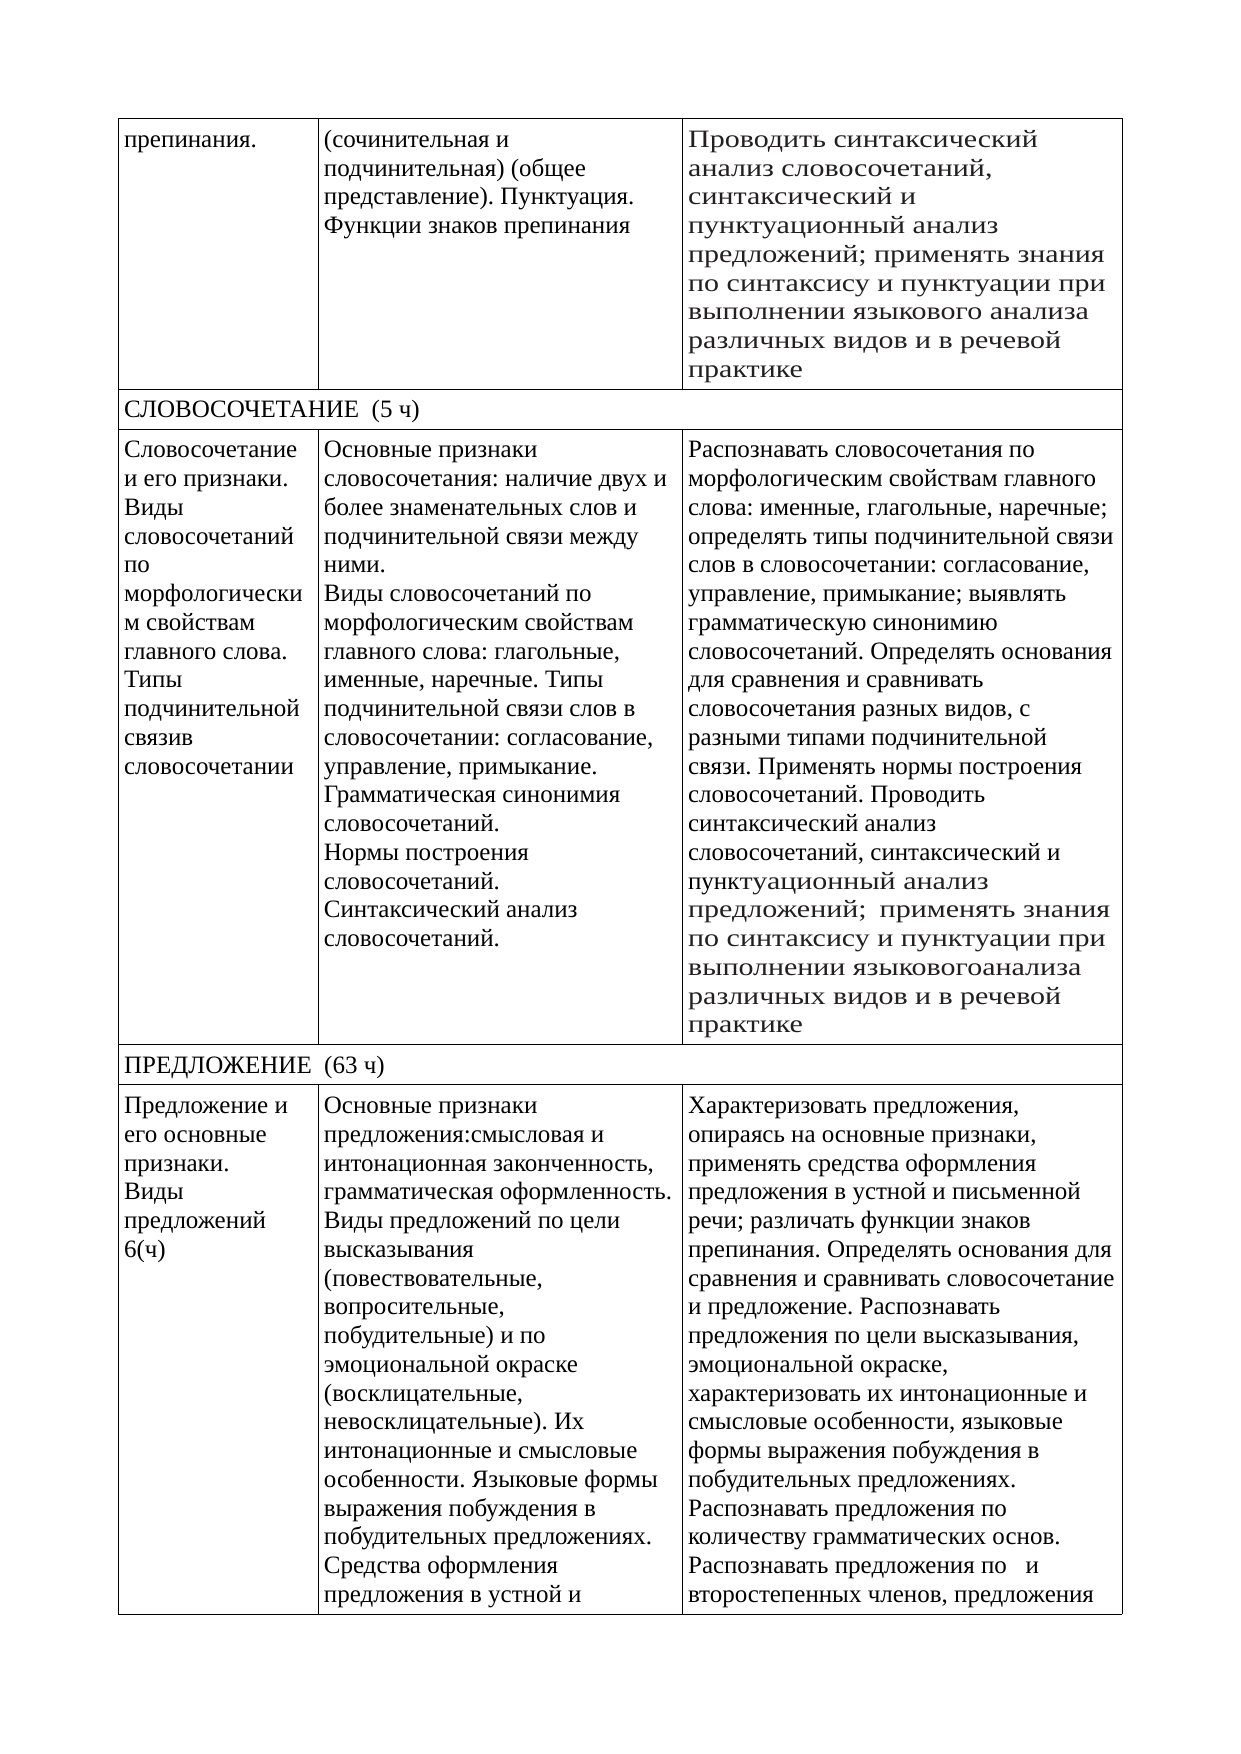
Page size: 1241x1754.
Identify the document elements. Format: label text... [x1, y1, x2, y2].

table_cell Словосочетание и его признаки. Виды словосочетаний по морфологическим свойствам главного слова. Типы подчинительной связив словосочетании [119, 430, 318, 1044]
table_cell Предложение и его основные признаки. Виды предложений 6(ч) [119, 1085, 318, 1613]
table_cell Основные признаки словосочетания: наличие двух и более знаменательных слов и подчинительной связи между ними. Виды словосочетаний по морфологическим свойствам главного слова: глагольные, именные, наречные. Типы подчинительной связи слов в словосочетании: согласование, управление, примыкание. Грамматическая синонимия словосочетаний. Нормы построения словосочетаний. Синтаксический анализ словосочетаний. [319, 430, 682, 1044]
table_cell Характеризовать предложения, опираясь на основные признаки, применять средства оформления предложения в устной и письменной речи; различать функции знаков препинания. Определять основания для сравнения и сравнивать словосочетание и предложение. Распознавать предложения по цели высказывания, эмоциональной окраске, характеризовать их интонационные и смысловые особенности, языковые формы выражения побуждения в побудительных предложениях. Распознавать предложения по количеству грамматических основ. Распознавать предложения по и второстепенных членов, предложения [683, 1085, 1122, 1613]
table_cell СЛОВОСОЧЕТАНИЕ (5 ч) [119, 390, 1122, 429]
table_cell (сочинительная и подчинительная) (общее представление). Пунктуация. Функции знаков препинания [319, 119, 682, 388]
table_cell препинания. [119, 119, 318, 388]
table_cell Распознавать словосочетания по морфологическим свойствам главного слова: именные, глагольные, наречные; определять типы подчинительной связи слов в словосочетании: согласование, управление, примыкание; выявлять грамматическую синонимию словосочетаний. Определять основания для сравнения и сравнивать словосочетания разных видов, с разными типами подчинительной связи. Применять нормы построения словосочетаний. Проводить синтаксический анализ словосочетаний, синтаксический и пунктуационный анализ предложений; применять знания по синтаксису и пунктуации при выполнении языковогоанализа различных видов и в речевой практике [683, 430, 1122, 1044]
table_cell Основные признаки предложения:смысловая и интонационная законченность, грамматическая оформленность. Виды предложений по цели высказывания (повествовательные, вопросительные, побудительные) и по эмоциональной окраске (восклицательные, невосклицательные). Их интонационные и смысловые особенности. Языковые формы выражения побуждения в побудительных предложениях. Средства оформления предложения в устной и [319, 1085, 682, 1613]
table_cell Проводить синтаксический анализ словосочетаний, синтаксический и пунктуационный анализ предложений; применять знания по синтаксису и пунктуации при выполнении языкового анализа различных видов и в речевой практике [683, 119, 1122, 388]
table_cell ПРЕДЛОЖЕНИЕ (63 ч) [119, 1045, 1122, 1084]
